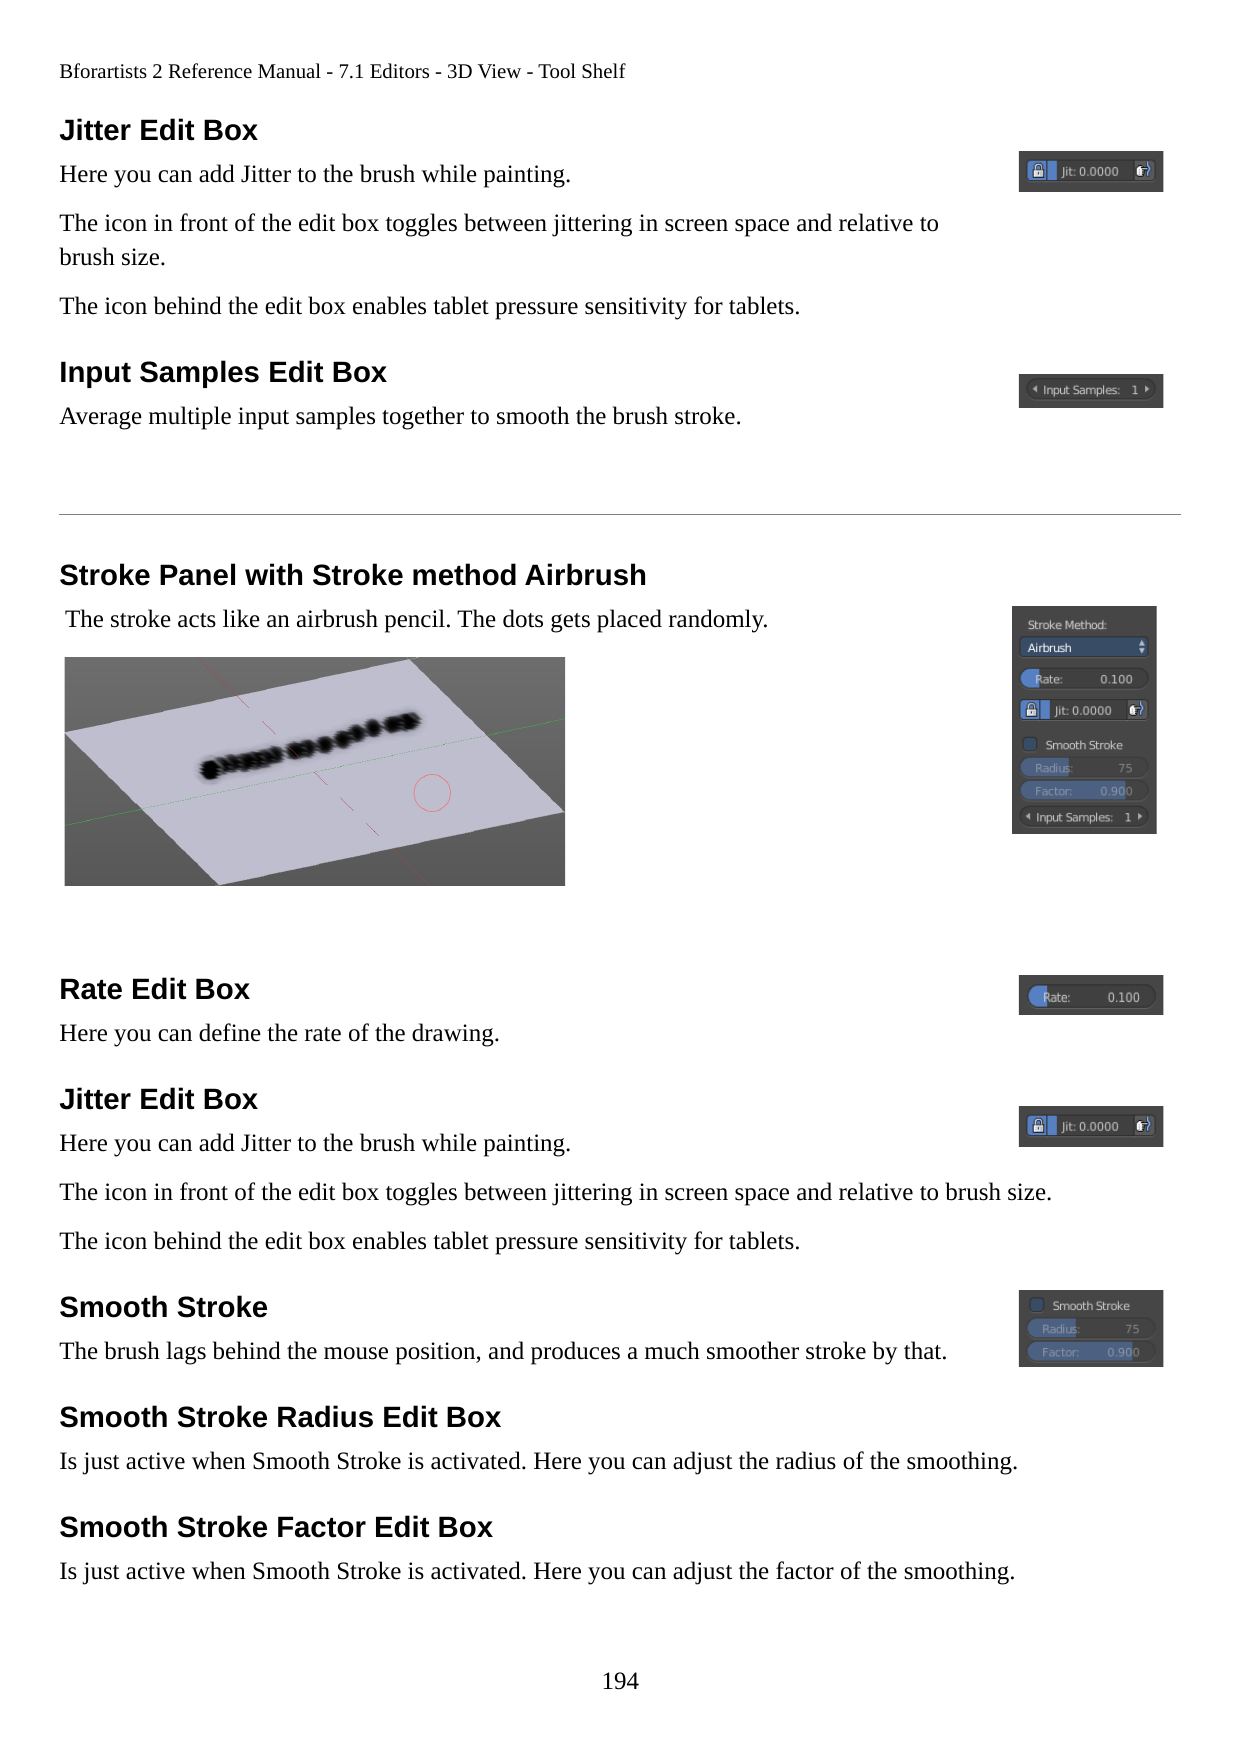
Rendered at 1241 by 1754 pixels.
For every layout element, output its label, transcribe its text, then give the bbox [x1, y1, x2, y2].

subtitle Smooth Stroke Factor Edit Box [59, 1510, 1181, 1544]
text The icon in front of the edit box toggles between jittering in screen space and relative to brush size. [59, 1177, 1181, 1206]
subtitle Jitter Edit Box [59, 1082, 1181, 1116]
text The icon behind the edit box enables tablet pressure sensitivity for tablets. [59, 291, 1181, 320]
picture [1018, 975, 1164, 1015]
picture [1018, 151, 1164, 192]
subtitle Smooth Stroke Radius Edit Box [59, 1400, 1181, 1434]
text Here you can add Jitter to the brush while painting. [59, 1128, 1181, 1157]
text Here you can add Jitter to the brush while painting. [59, 159, 1018, 188]
subtitle Input Samples Edit Box [59, 355, 1181, 389]
text Is just active when Smooth Stroke is activated. Here you can adjust the radius of the smoothing. [59, 1446, 1181, 1475]
picture [1012, 606, 1157, 834]
subtitle [1164, 1290, 1181, 1324]
text The brush lags behind the mouse position, and produces a much smoother stroke by that. [59, 1336, 1018, 1365]
text Average multiple input samples together to smooth the brush stroke. [59, 401, 1181, 430]
subtitle Smooth Stroke [59, 1290, 1018, 1324]
subtitle Stroke Panel with Stroke method Airbrush [59, 558, 1181, 592]
text Here you can define the rate of the drawing. [59, 1018, 1181, 1047]
text The icon behind the edit box enables tablet pressure sensitivity for tablets. [59, 1226, 1181, 1255]
picture [64, 657, 566, 886]
picture [1018, 1106, 1164, 1147]
subtitle Rate Edit Box [59, 972, 1181, 1006]
text The stroke acts like an airbrush pencil. The dots gets placed randomly. [59, 604, 1181, 633]
text Is just active when Smooth Stroke is activated. Here you can adjust the factor of the smoothing. [59, 1556, 1181, 1585]
picture [1018, 1290, 1164, 1367]
text The icon in front of the edit box toggles between jittering in screen space and relative to brush size. [59, 208, 1181, 271]
subtitle Jitter Edit Box [59, 113, 1181, 146]
picture [1018, 374, 1164, 408]
